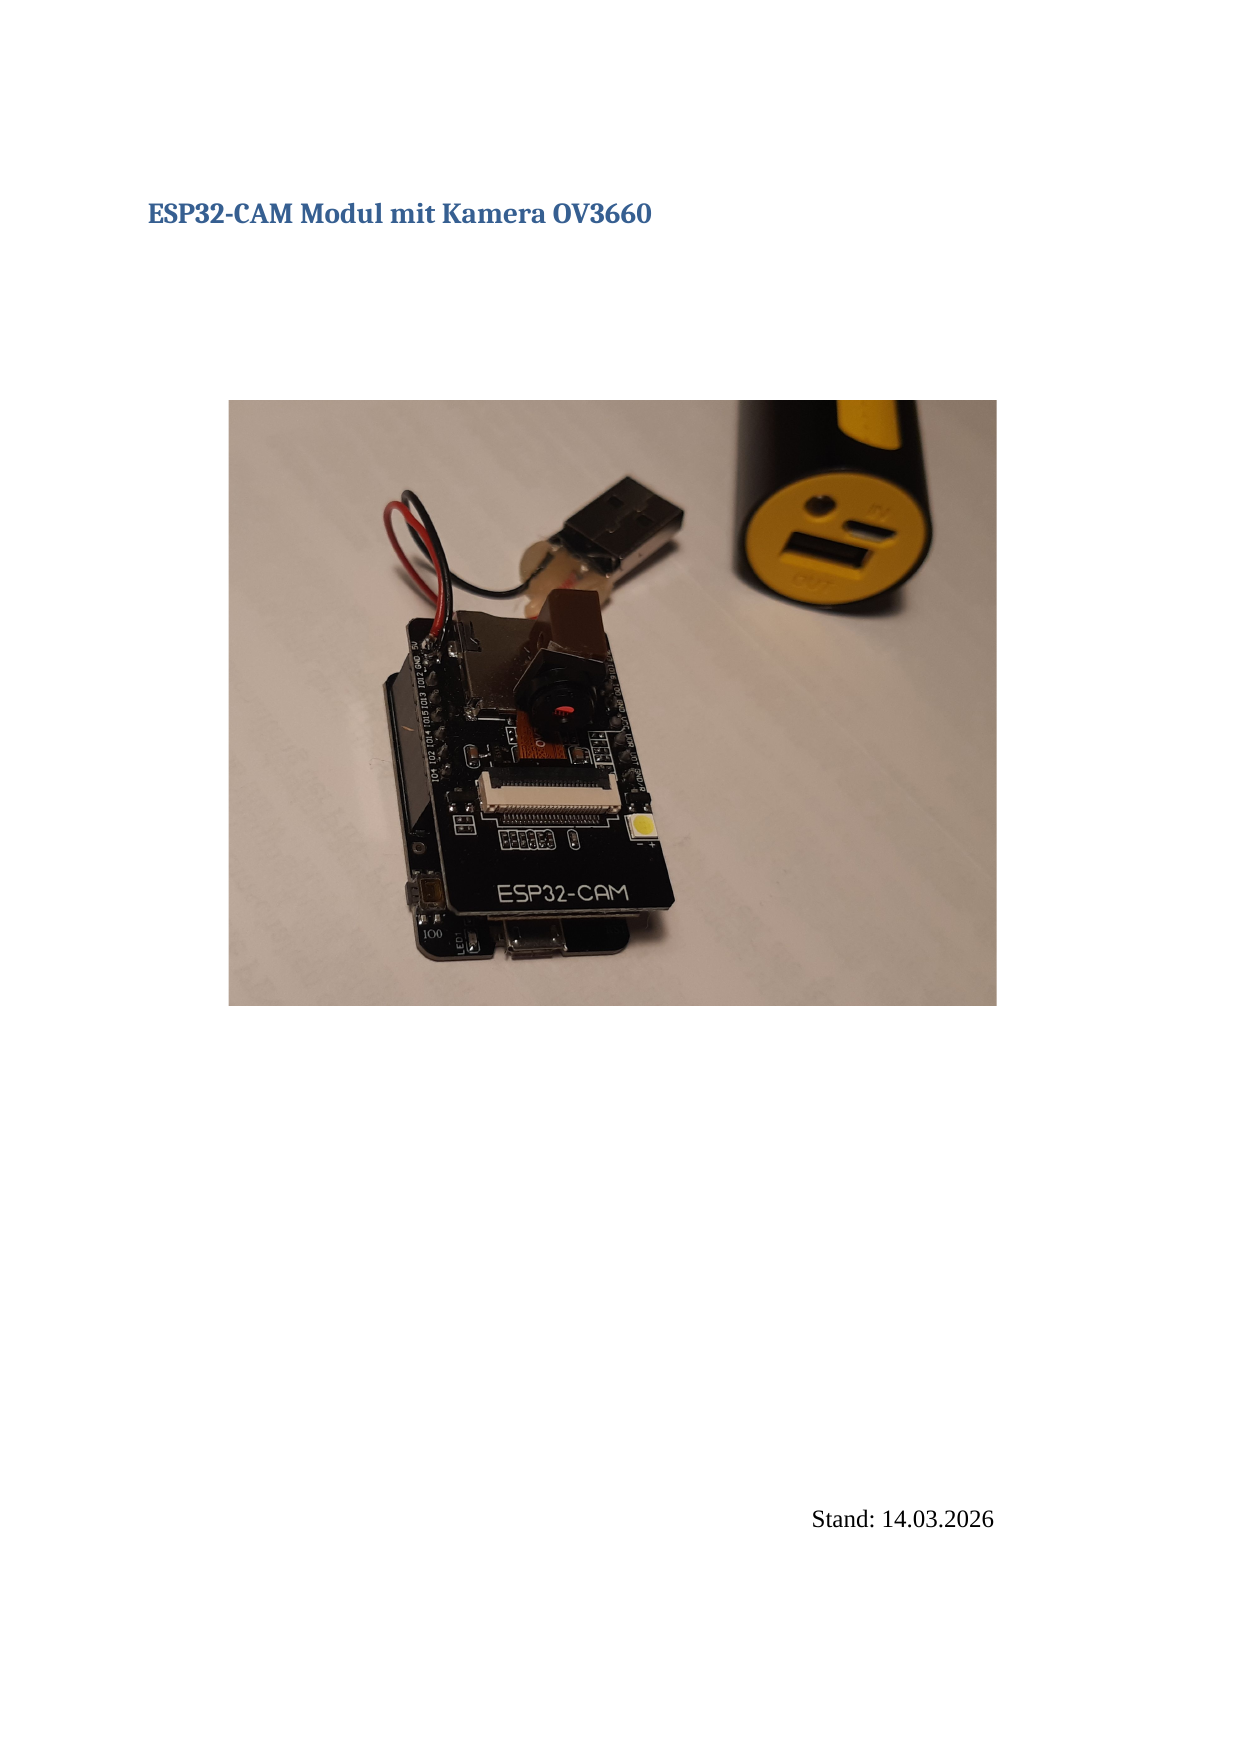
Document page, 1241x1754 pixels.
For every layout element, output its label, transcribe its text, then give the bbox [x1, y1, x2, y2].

subtitle Stand: 14.03.2026 [148, 1504, 1078, 1532]
subtitle ESP32-CAM Modul mit Kamera OV3660 [148, 198, 1078, 231]
